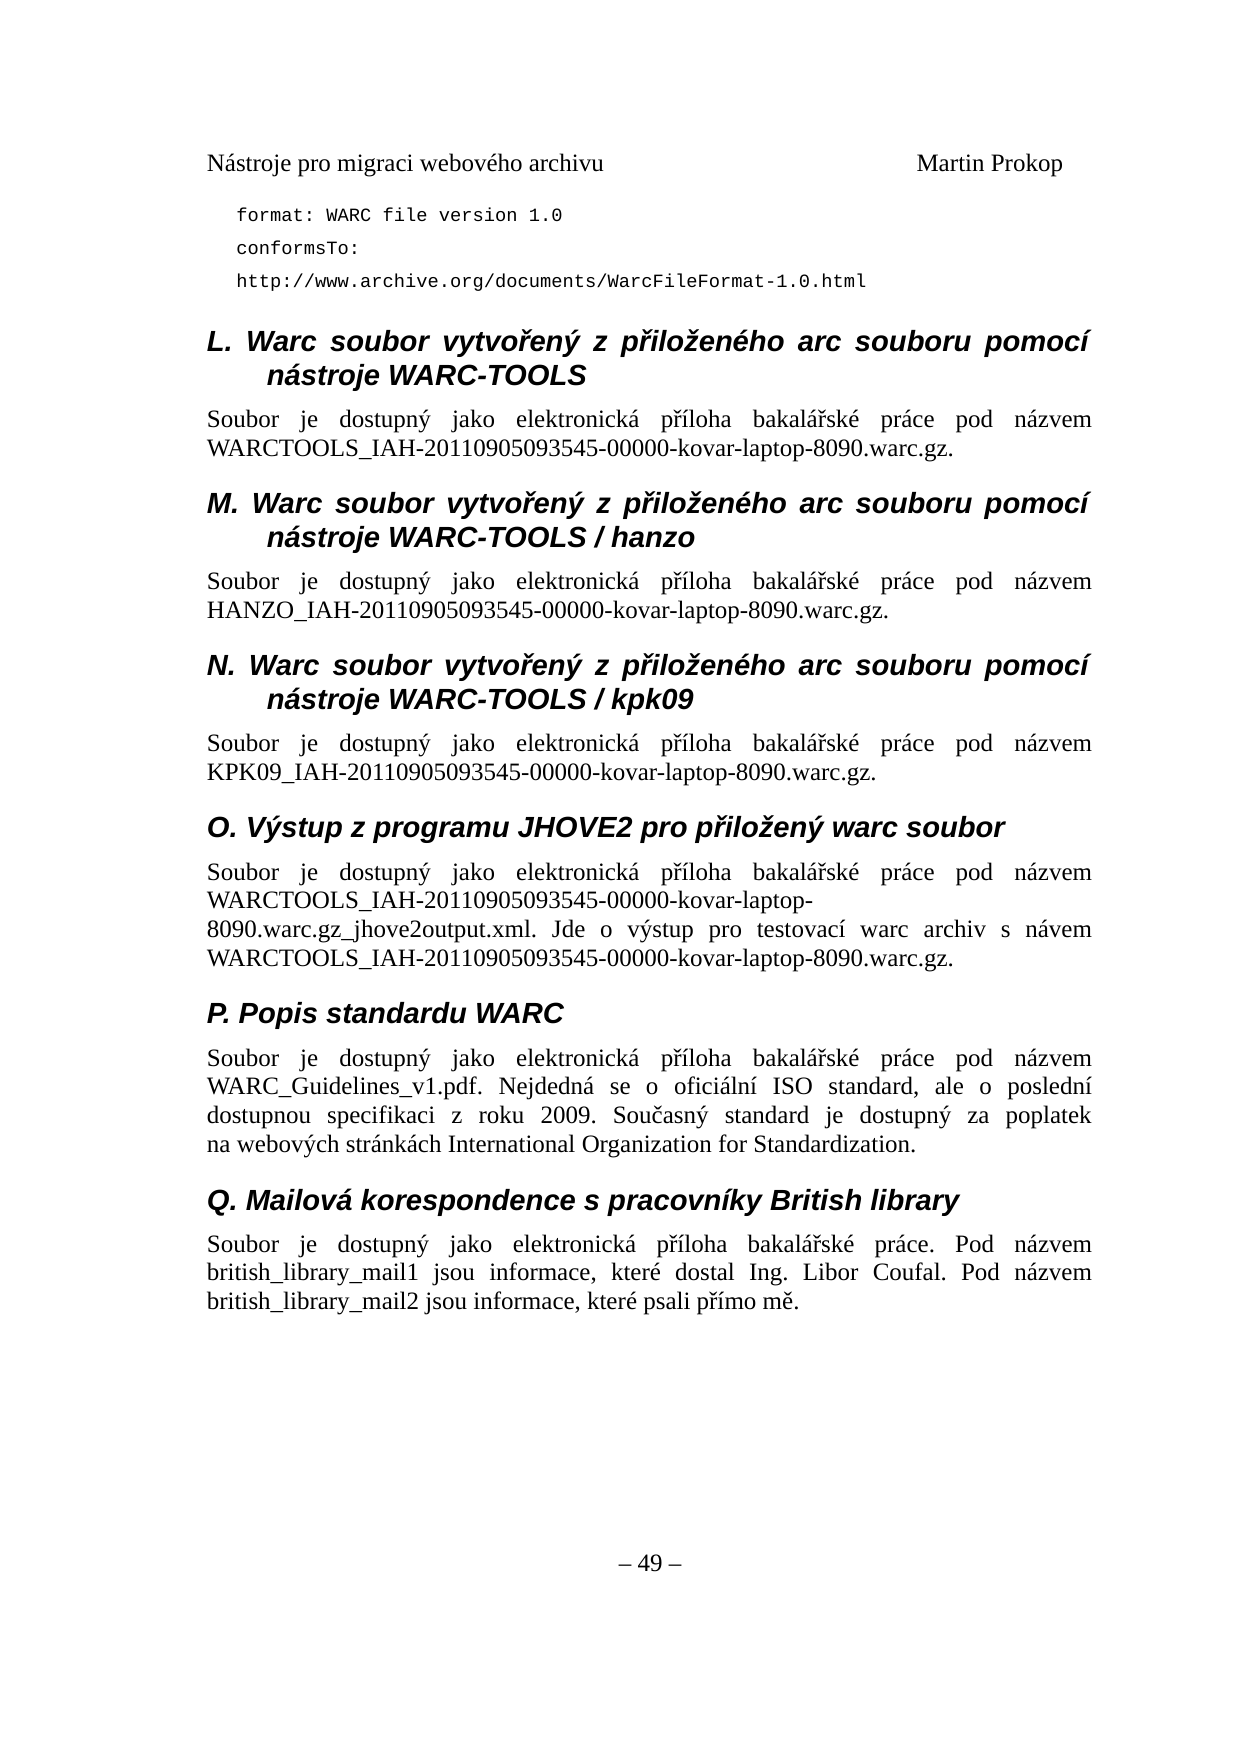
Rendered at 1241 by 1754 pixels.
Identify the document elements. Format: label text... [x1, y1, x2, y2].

subtitle N. Warc soubor vytvořený z přiloženého arc souboru pomocí nástroje WARC-TOOLS / kpk09 [207, 648, 1093, 716]
subtitle O. Výstup z programu JHOVE2 pro přiložený warc soubor [207, 811, 1093, 844]
subtitle L. Warc soubor vytvořený z přiloženého arc souboru pomocí nástroje WARC-TOOLS [207, 324, 1093, 391]
text Soubor je dostupný jako elektronická příloha bakalářské práce pod názvem WARCTOOLS_IAH-20110905093545-00000-kovar-laptop-8090.warc.gz_jhove2output.xml. Jde o výstup pro testovací warc archiv s návem WARCTOOLS_IAH-20110905093545-00000-kovar-laptop-8090.warc.gz. [207, 857, 1093, 972]
text Soubor je dostupný jako elektronická příloha bakalářské práce pod názvem HANZO_IAH-20110905093545-00000-kovar-laptop-8090.warc.gz. [207, 566, 1093, 623]
subtitle Q. Mailová korespondence s pracovníky British library [207, 1183, 1093, 1216]
subtitle M. Warc soubor vytvořený z přiloženého arc souboru pomocí nástroje WARC-TOOLS / hanzo [207, 486, 1093, 553]
text conformsTo: [236, 239, 1093, 260]
text http://www.archive.org/documents/WarcFileFormat-1.0.html [236, 272, 1093, 293]
text Soubor je dostupný jako elektronická příloha bakalářské práce pod názvem WARC_Guidelines_v1.pdf. Nejdedná se o oficiální ISO standard, ale o poslední dostupnou specifikaci z roku 2009. Současný standard je dostupný za poplatek na webových stránkách International Organization for Standardization. [207, 1043, 1093, 1158]
text format: WARC file version 1.0 [236, 206, 1093, 227]
text Soubor je dostupný jako elektronická příloha bakalářské práce pod názvem WARCTOOLS_IAH-20110905093545-00000-kovar-laptop-8090.warc.gz. [207, 404, 1093, 461]
text Soubor je dostupný jako elektronická příloha bakalářské práce. Pod názvem british_library_mail1 jsou informace, které dostal Ing. Libor Coufal. Pod názvem british_library_mail2 jsou informace, které psali přímo mě. [207, 1229, 1093, 1315]
subtitle P. Popis standardu WARC [207, 997, 1093, 1030]
text Soubor je dostupný jako elektronická příloha bakalářské práce pod názvem KPK09_IAH-20110905093545-00000-kovar-laptop-8090.warc.gz. [207, 728, 1093, 786]
